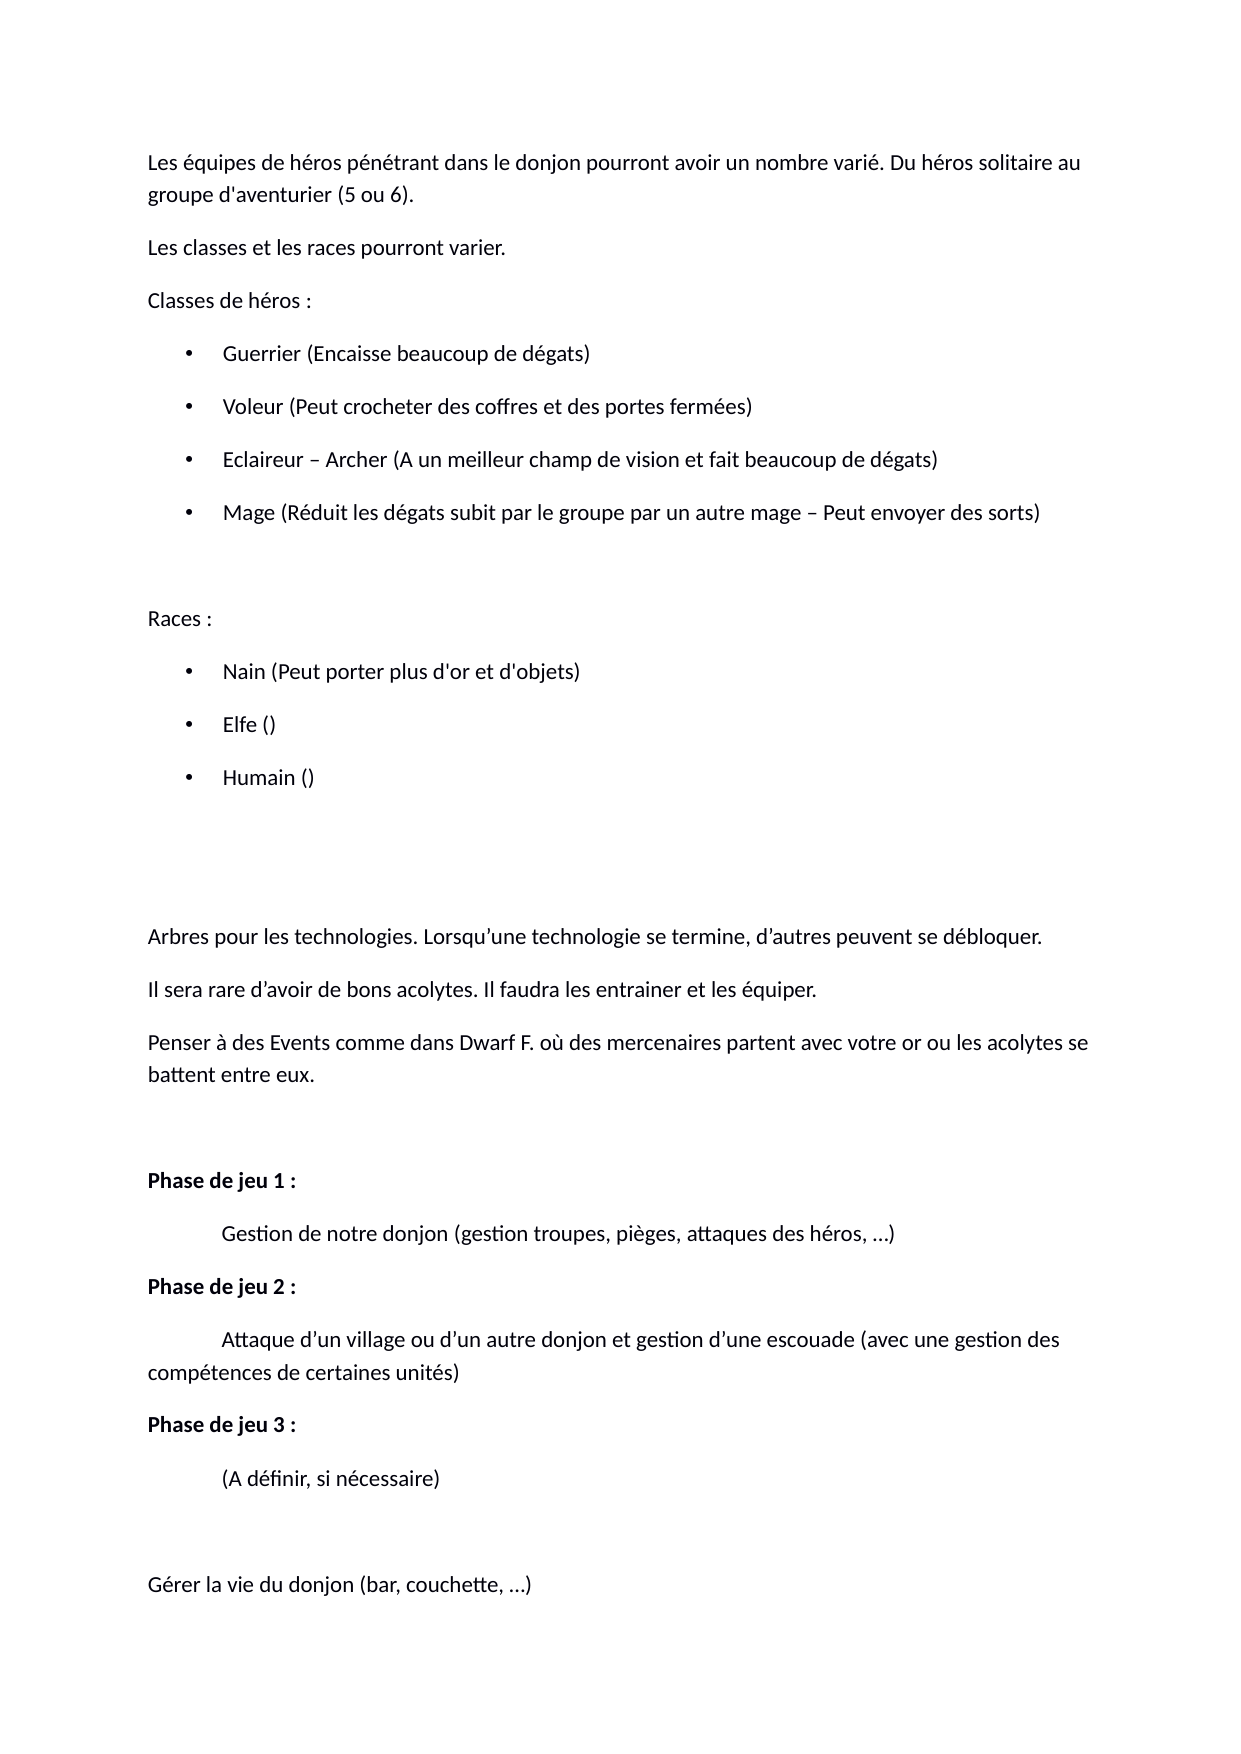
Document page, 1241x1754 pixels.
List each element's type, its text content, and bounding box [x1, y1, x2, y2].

list Mage (Réduit les dégats subit par le groupe par un autre mage – Peut envoyer des sorts) [185, 498, 1093, 526]
text Phase de jeu 2 : [148, 1272, 1093, 1300]
text Phase de jeu 3 : [148, 1411, 1093, 1439]
text Il sera rare d’avoir de bons acolytes. Il faudra les entrainer et les équiper. [148, 975, 1093, 1003]
list Eclaireur – Archer (A un meilleur champ de vision et fait beaucoup de dégats) [185, 445, 1093, 473]
text (A définir, si nécessaire) [148, 1464, 1093, 1492]
text Classes de héros : [148, 286, 1093, 314]
text Les classes et les races pourront varier. [148, 233, 1093, 261]
text Attaque d’un village ou d’un autre donjon et gestion d’une escouade (avec une gestion des compétences de certaines unités) [148, 1325, 1093, 1386]
list Humain () [185, 763, 1093, 791]
list Nain (Peut porter plus d'or et d'objets) [185, 657, 1093, 685]
list Guerrier (Encaisse beaucoup de dégats) [185, 339, 1093, 367]
text Penser à des Events comme dans Dwarf F. où des mercenaires partent avec votre or ou les acolytes se battent entre eux. [148, 1028, 1093, 1088]
text Arbres pour les technologies. Lorsqu’une technologie se termine, d’autres peuvent se débloquer. [148, 922, 1093, 950]
list Elfe () [185, 710, 1093, 738]
text Gérer la vie du donjon (bar, couchette, …) [148, 1570, 1093, 1598]
text Races : [148, 604, 1093, 632]
text Phase de jeu 1 : [148, 1166, 1093, 1194]
list Voleur (Peut crocheter des coffres et des portes fermées) [185, 392, 1093, 420]
text Gestion de notre donjon (gestion troupes, pièges, attaques des héros, …) [148, 1219, 1093, 1247]
text Les équipes de héros pénétrant dans le donjon pourront avoir un nombre varié. Du héros solitaire au groupe d'aventurier (5 ou 6). [148, 148, 1093, 208]
